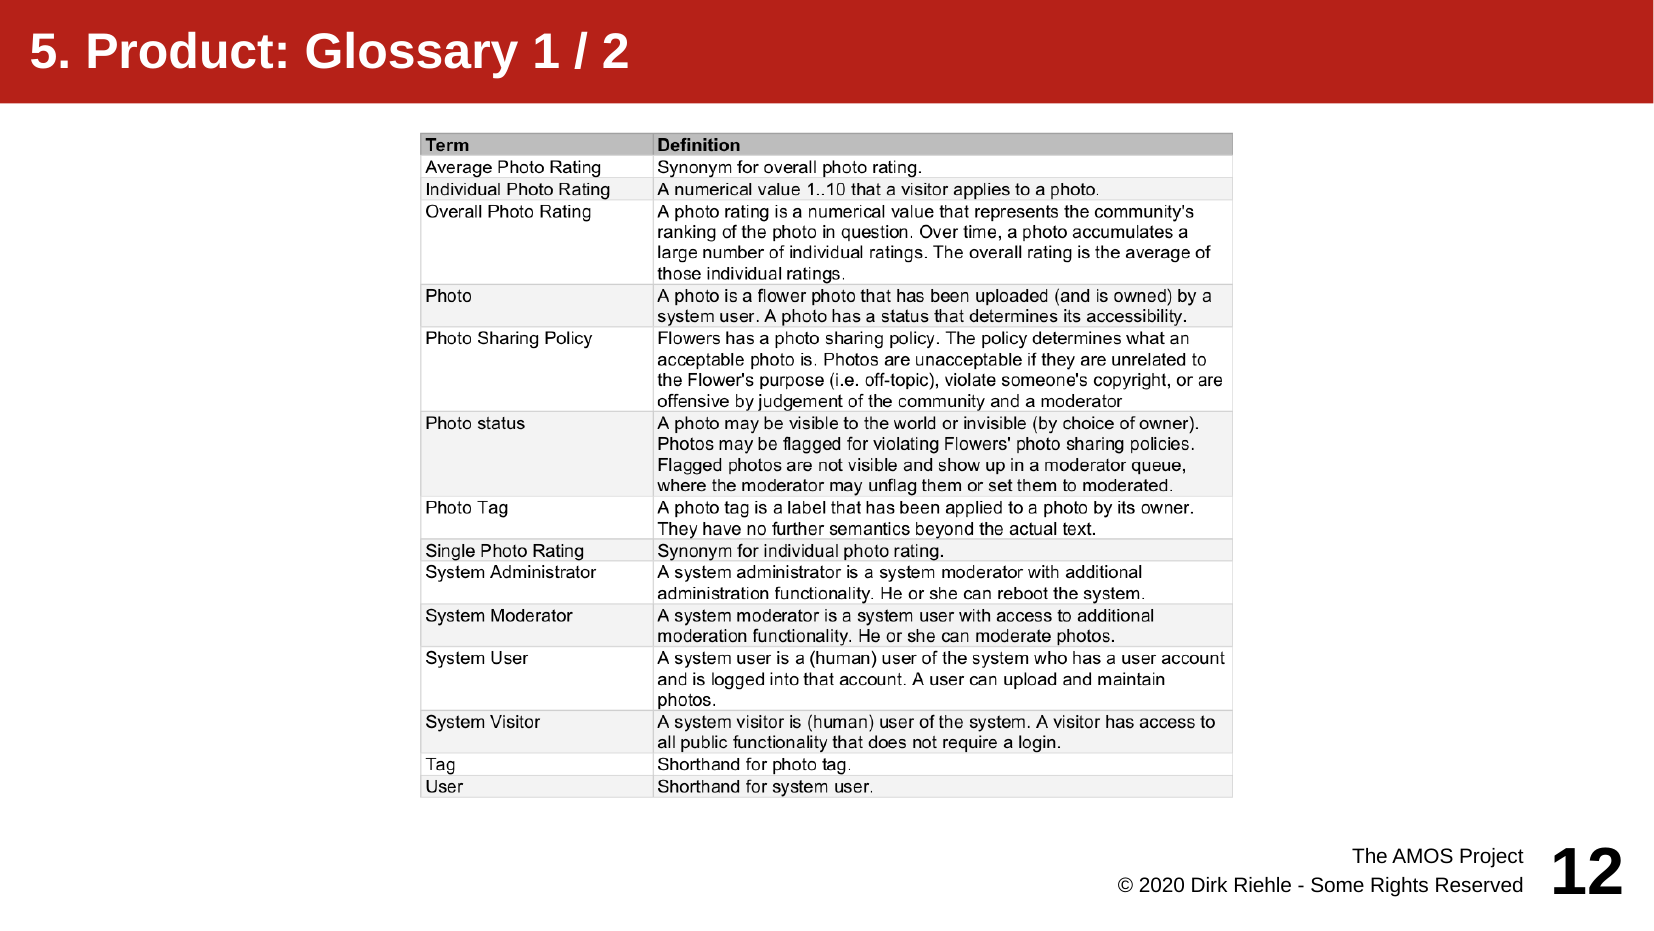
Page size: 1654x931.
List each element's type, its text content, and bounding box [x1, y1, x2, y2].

title 5. Product: Glossary 1 / 2 [0, 0, 1654, 104]
picture [420, 132, 1233, 798]
